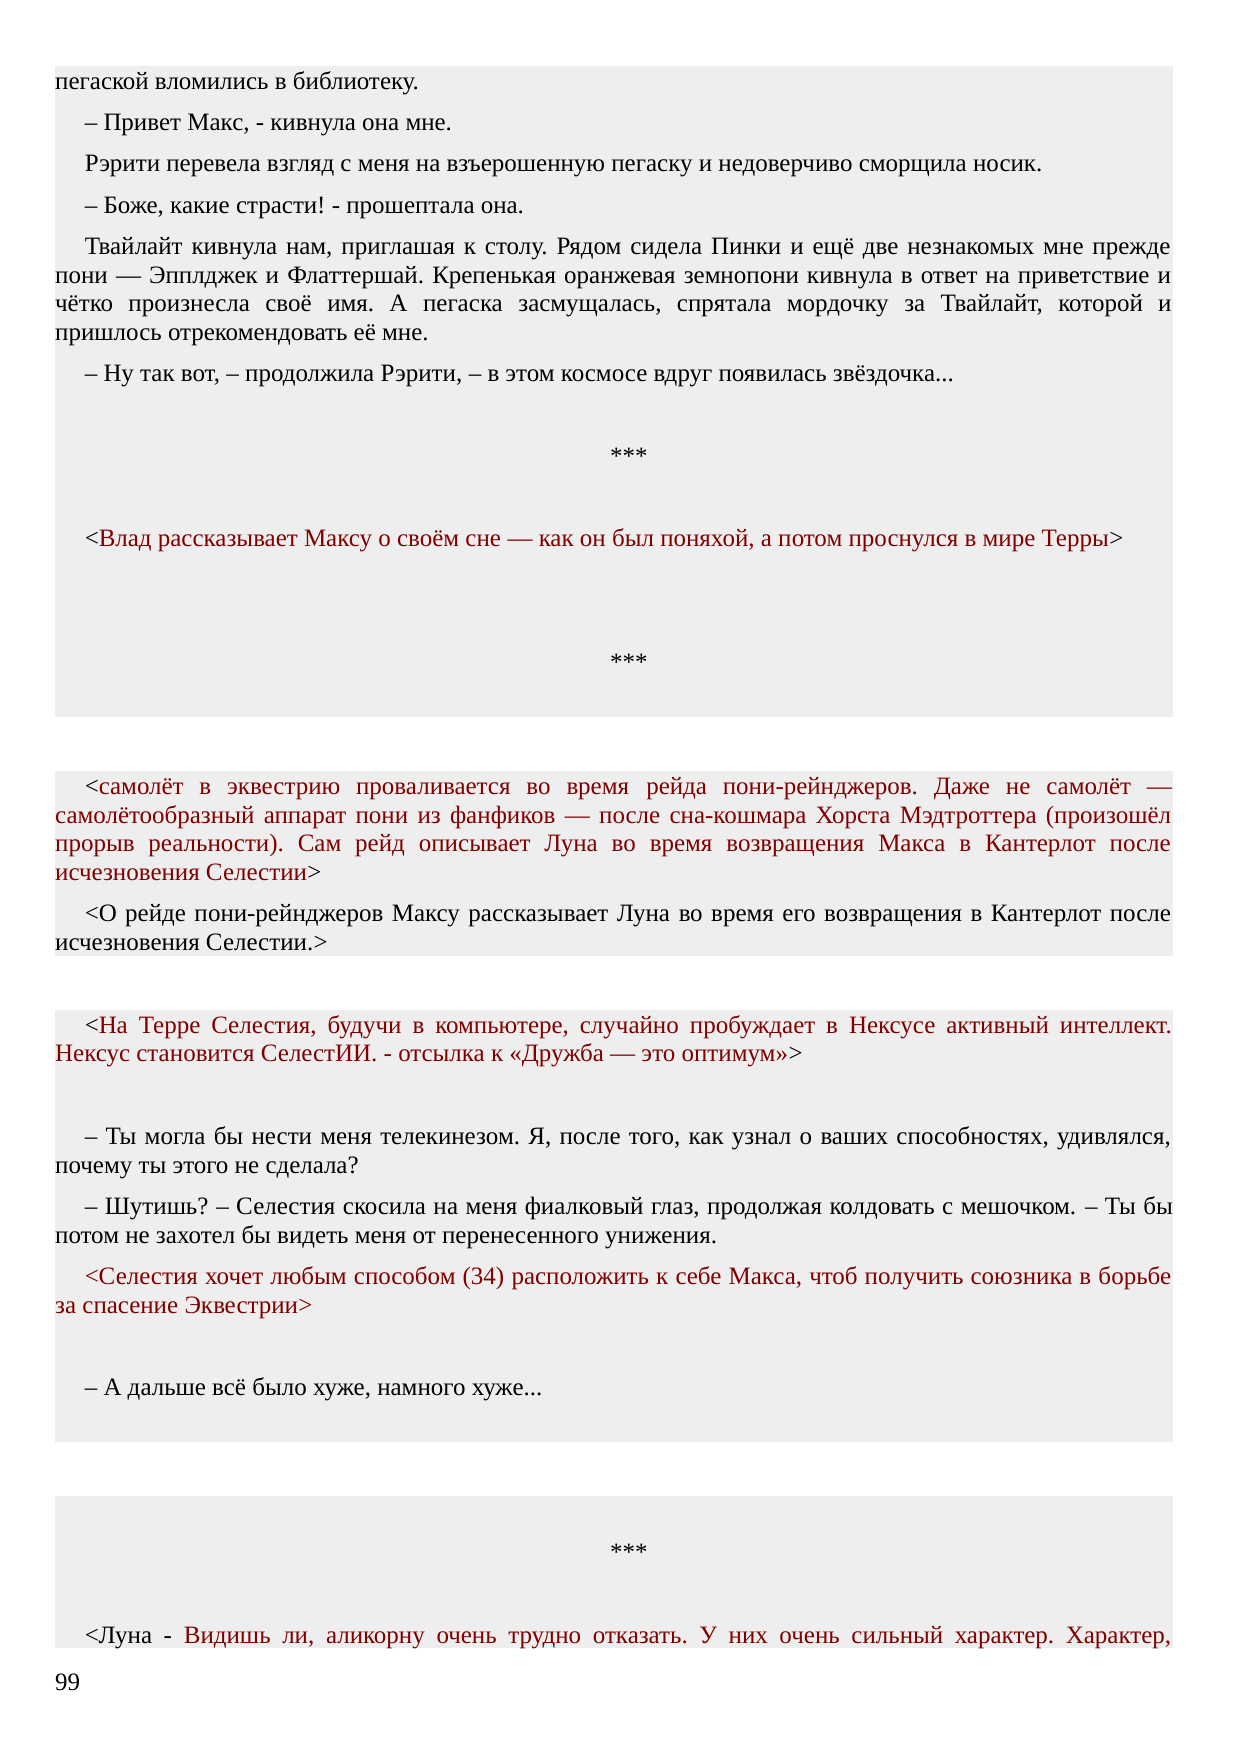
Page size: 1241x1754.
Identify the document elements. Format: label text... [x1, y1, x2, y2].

text *** [55, 441, 1173, 470]
text Рэрити перевела взгляд с меня на взъерошенную пегаску и недоверчиво сморщила носик. [55, 148, 1173, 177]
text – Ну так вот, – продолжила Рэрити, – в этом космосе вдруг появилась звёздочка... [55, 358, 1173, 387]
text <На Терре Селестия, будучи в компьютере, случайно пробуждает в Нексусе активный интеллект. Нексус становится СелестИИ. - отсылка к «Дружба — это оптимум»> [55, 1010, 1173, 1067]
text <самолёт в эквестрию проваливается во время рейда пони-рейнджеров. Даже не самолёт — самолётообразный аппарат пони из фанфиков — после сна-кошмара Хорста Мэдтроттера (произошёл прорыв реальности). Сам рейд описывает Луна во время возвращения Макса в Кантерлот после исчезновения Селестии> [55, 771, 1173, 886]
text <Влад рассказывает Максу о своём сне — как он был поняхой, а потом проснулся в мире Терры> [55, 523, 1173, 552]
text *** [55, 647, 1173, 676]
text <О рейде пони-рейнджеров Максу рассказывает Луна во время его возвращения в Кантерлот после исчезновения Селестии.> [55, 898, 1173, 956]
text <Селестия хочет любым способом (34) расположить к себе Макса, чтоб получить союзника в борьбе за спасение Эквестрии> [55, 1261, 1173, 1318]
text – А дальше всё было хуже, намного хуже... [55, 1372, 1173, 1401]
text – Боже, какие страсти! - прошептала она. [55, 190, 1173, 218]
text *** [55, 1537, 1173, 1566]
text – Привет Макс, - кивнула она мне. [55, 107, 1173, 136]
text пегаской вломились в библиотеку. [55, 66, 1173, 95]
text – Ты могла бы нести меня телекинезом. Я, после того, как узнал о ваших способностях, удивлялся, почему ты этого не сделала? [55, 1121, 1173, 1178]
text – Шутишь? – Селестия скосила на меня фиалковый глаз, продолжая колдовать с мешочком. – Ты бы потом не захотел бы видеть меня от перенесенного унижения. [55, 1191, 1173, 1248]
text Твайлайт кивнула нам, приглашая к столу. Рядом сидела Пинки и ещё две незнакомых мне прежде пони — Эпплджек и Флаттершай. Крепенькая оранжевая земнопони кивнула в ответ на приветствие и чётко произнесла своё имя. А пегаска засмущалась, спрятала мордочку за Твайлайт, которой и пришлось отрекомендовать её мне. [55, 231, 1173, 346]
text <Луна - Видишь ли, аликорну очень трудно отказать. У них очень сильный характер. Характер, [55, 1620, 1173, 1648]
